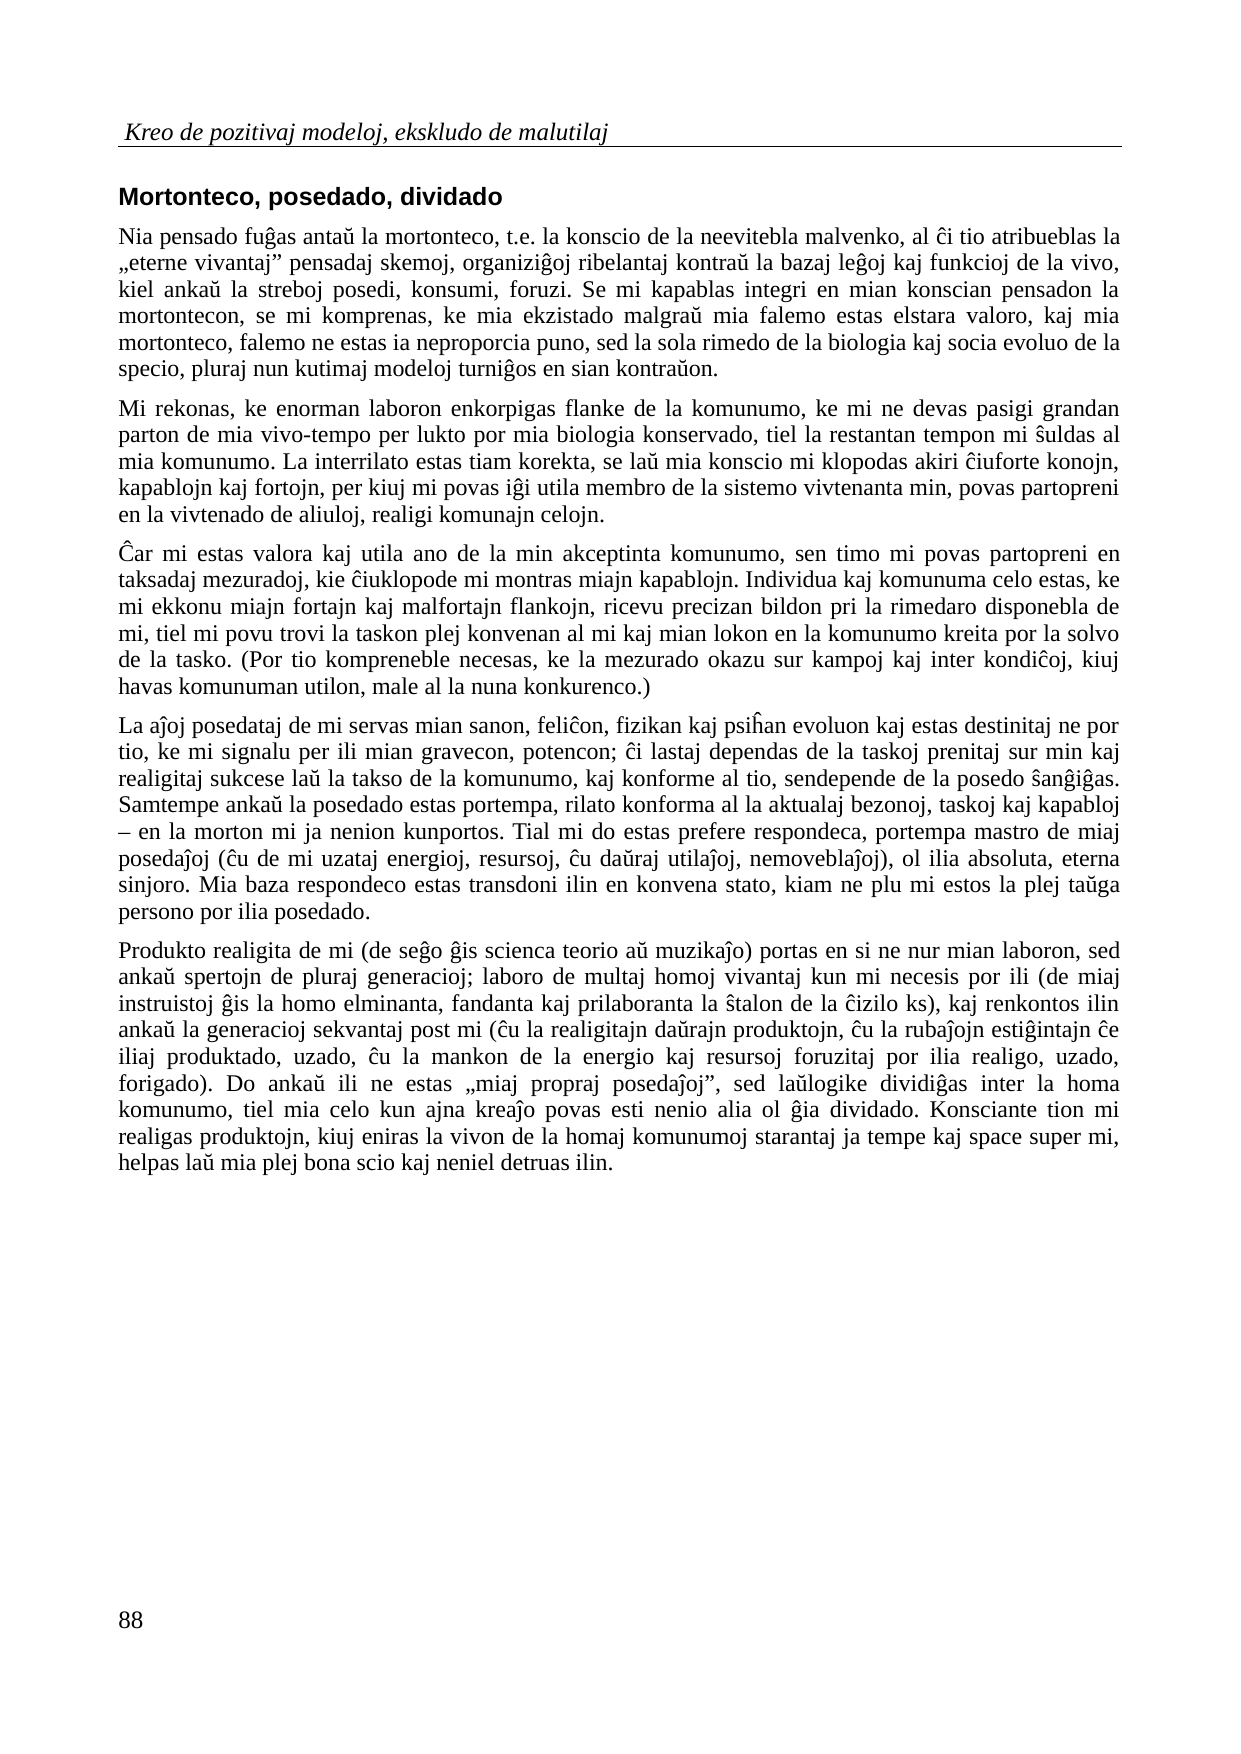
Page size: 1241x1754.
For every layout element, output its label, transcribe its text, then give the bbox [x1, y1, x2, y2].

subtitle Mortonteco, posedado, dividado [118, 182, 1122, 210]
text La aĵoj posedataj de mi servas mian sanon, feliĉon, fizikan kaj psiĥan evoluon kaj estas destinitaj ne por tio, ke mi signalu per ili mian gravecon, potencon; ĉi lastaj dependas de la taskoj prenitaj sur min kaj realigitaj sukcese laŭ la takso de la komunumo, kaj konforme al tio, sendepende de la posedo ŝanĝiĝas. Samtempe ankaŭ la posedado estas portempa, rilato konforma al la aktualaj bezonoj, taskoj kaj kapabloj – en la morton mi ja nenion kunportos. Tial mi do estas prefere respondeca, portempa mastro de miaj posedaĵoj (ĉu de mi uzataj energioj, resursoj, ĉu daŭraj utilaĵoj, nemoveblaĵoj), ol ilia absoluta, eterna sinjoro. Mia baza respondeco estas transdoni ilin en konvena stato, kiam ne plu mi estos la plej taŭga persono por ilia posedado. [118, 712, 1122, 924]
text Nia pensado fuĝas antaŭ la mortonteco, t.e. la konscio de la neevitebla malvenko, al ĉi tio atribueblas la „eterne vivantaj” pensadaj skemoj, organiziĝoj ribelantaj kontraŭ la bazaj leĝoj kaj funkcioj de la vivo, kiel ankaŭ la streboj posedi, konsumi, foruzi. Se mi kapablas integri en mian konscian pensadon la mortontecon, se mi komprenas, ke mia ekzistado malgraŭ mia falemo estas elstara valoro, kaj mia mortonteco, falemo ne estas ia neproporcia puno, sed la sola rimedo de la biologia kaj socia evoluo de la specio, pluraj nun kutimaj modeloj turniĝos en sian kontraŭon. [118, 223, 1122, 382]
text Ĉar mi estas valora kaj utila ano de la min akceptinta komunumo, sen timo mi povas partopreni en taksadaj mezuradoj, kie ĉiuklopode mi montras miajn kapablojn. Individua kaj komunuma celo estas, ke mi ekkonu miajn fortajn kaj malfortajn flankojn, ricevu precizan bildon pri la rimedaro disponebla de mi, tiel mi povu trovi la taskon plej konvenan al mi kaj mian lokon en la komunumo kreita por la solvo de la tasko. (Por tio kompreneble necesas, ke la mezurado okazu sur kampoj kaj inter kondiĉoj, kiuj havas komunuman utilon, male al la nuna konkurenco.) [118, 540, 1122, 699]
text Mi rekonas, ke enorman laboron enkorpigas flanke de la komunumo, ke mi ne devas pasigi grandan parton de mia vivo-tempo per lukto por mia biologia konservado, tiel la restantan tempon mi ŝuldas al mia komunumo. La interrilato estas tiam korekta, se laŭ mia konscio mi klopodas akiri ĉiuforte konojn, kapablojn kaj fortojn, per kiuj mi povas iĝi utila membro de la sistemo vivtenanta min, povas partopreni en la vivtenado de aliuloj, realigi komunajn celojn. [118, 395, 1122, 527]
text Produkto realigita de mi (de seĝo ĝis scienca teorio aŭ muzikaĵo) portas en si ne nur mian laboron, sed ankaŭ spertojn de pluraj generacioj; laboro de multaj homoj vivantaj kun mi necesis por ili (de miaj instruistoj ĝis la homo elminanta, fandanta kaj prilaboranta la ŝtalon de la ĉizilo ks), kaj renkontos ilin ankaŭ la generacioj sekvantaj post mi (ĉu la realigitajn daŭrajn produktojn, ĉu la rubaĵojn estiĝintajn ĉe iliaj produktado, uzado, ĉu la mankon de la energio kaj resursoj foruzitaj por ilia realigo, uzado, forigado). Do ankaŭ ili ne estas „miaj propraj posedaĵoj”, sed laŭlogike dividiĝas inter la homa komunumo, tiel mia celo kun ajna kreaĵo povas esti nenio alia ol ĝia dividado. Konsciante tion mi realigas produktojn, kiuj eniras la vivon de la homaj komunumoj starantaj ja tempe kaj space super mi, helpas laŭ mia plej bona scio kaj neniel detruas ilin. [118, 937, 1122, 1176]
